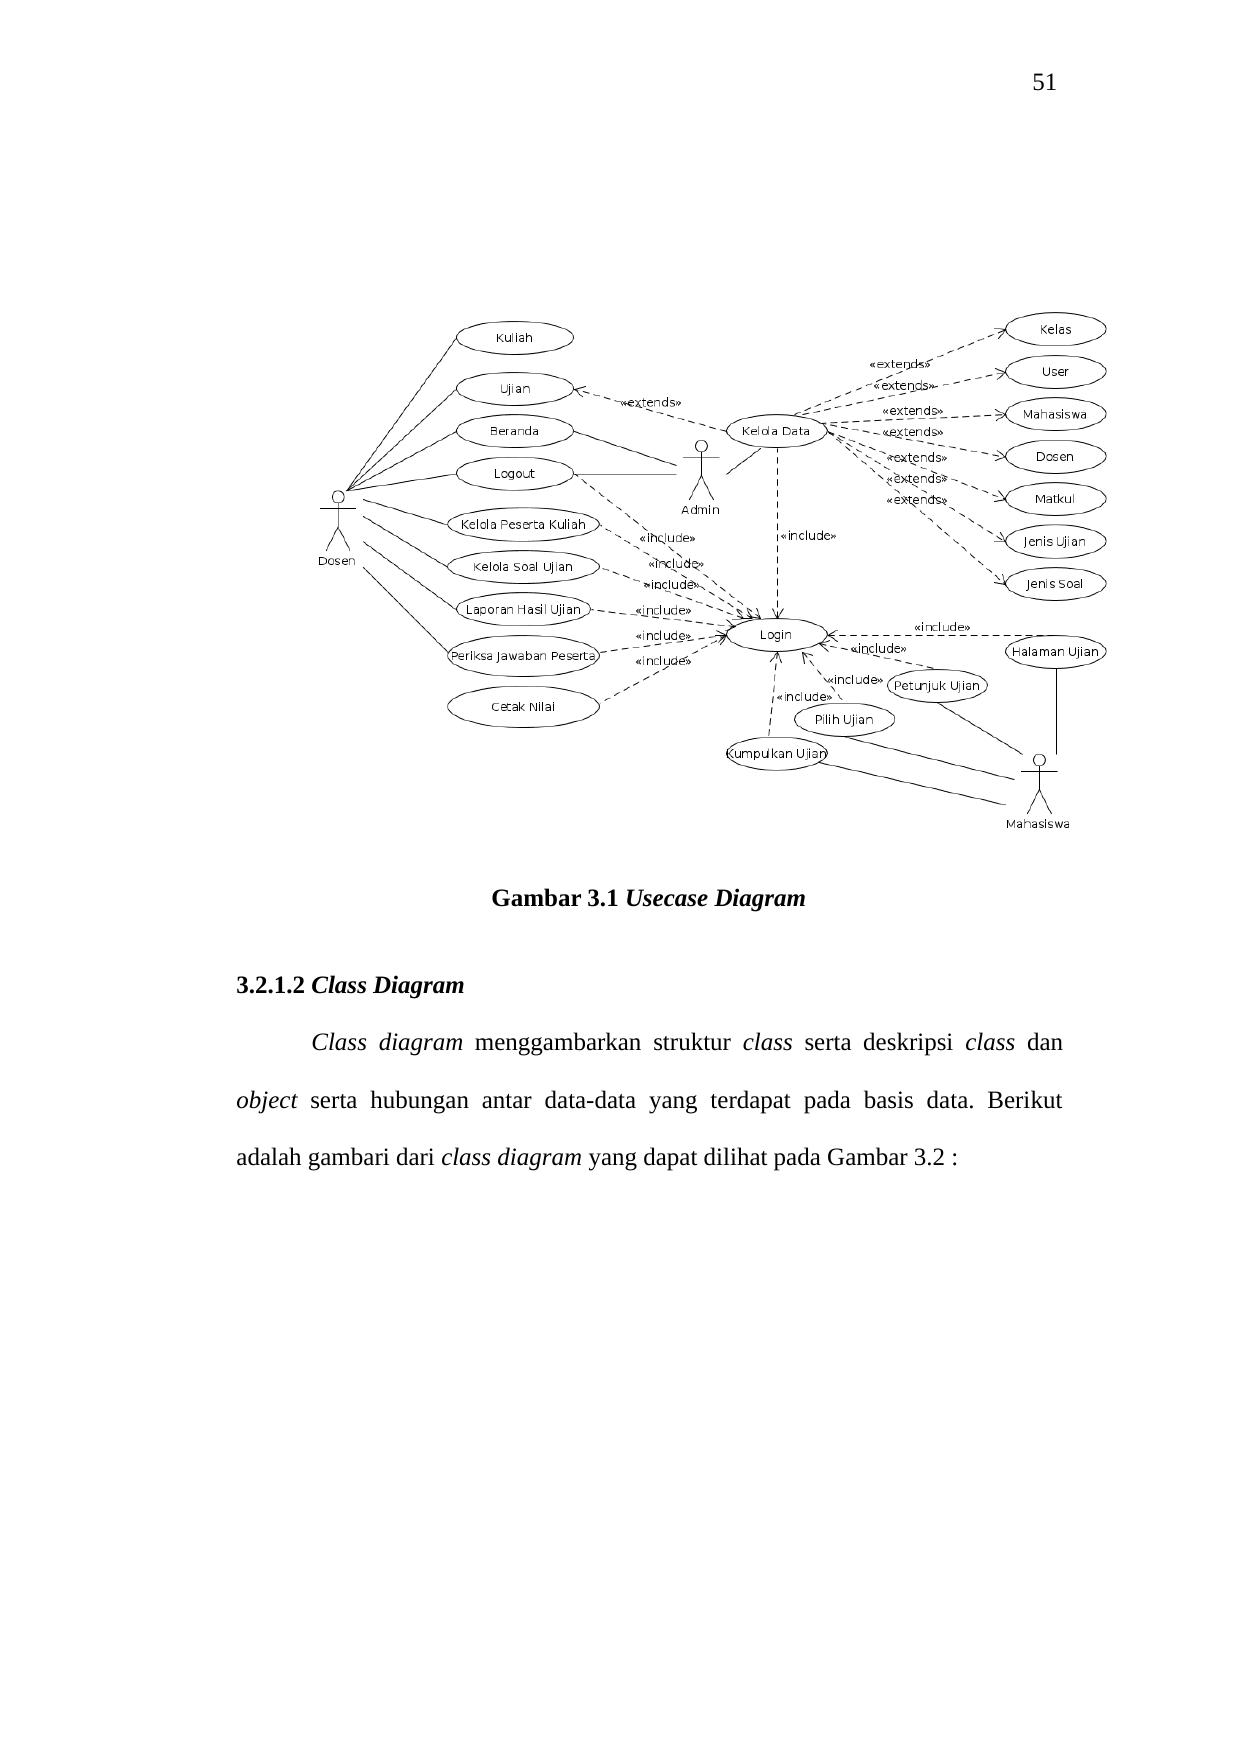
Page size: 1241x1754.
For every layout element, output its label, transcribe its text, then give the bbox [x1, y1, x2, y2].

text Gambar 3.1 Usecase Diagram [236, 883, 1063, 912]
picture [295, 295, 1123, 855]
subtitle 3.2.1.2 Class Diagram [236, 970, 1063, 998]
text Class diagram menggambarkan struktur class serta deskripsi class dan object serta hubungan antar data-data yang terdapat pada basis data. Berikut adalah gambari dari class diagram yang dapat dilihat pada Gambar 3.2 : [236, 1027, 1063, 1171]
